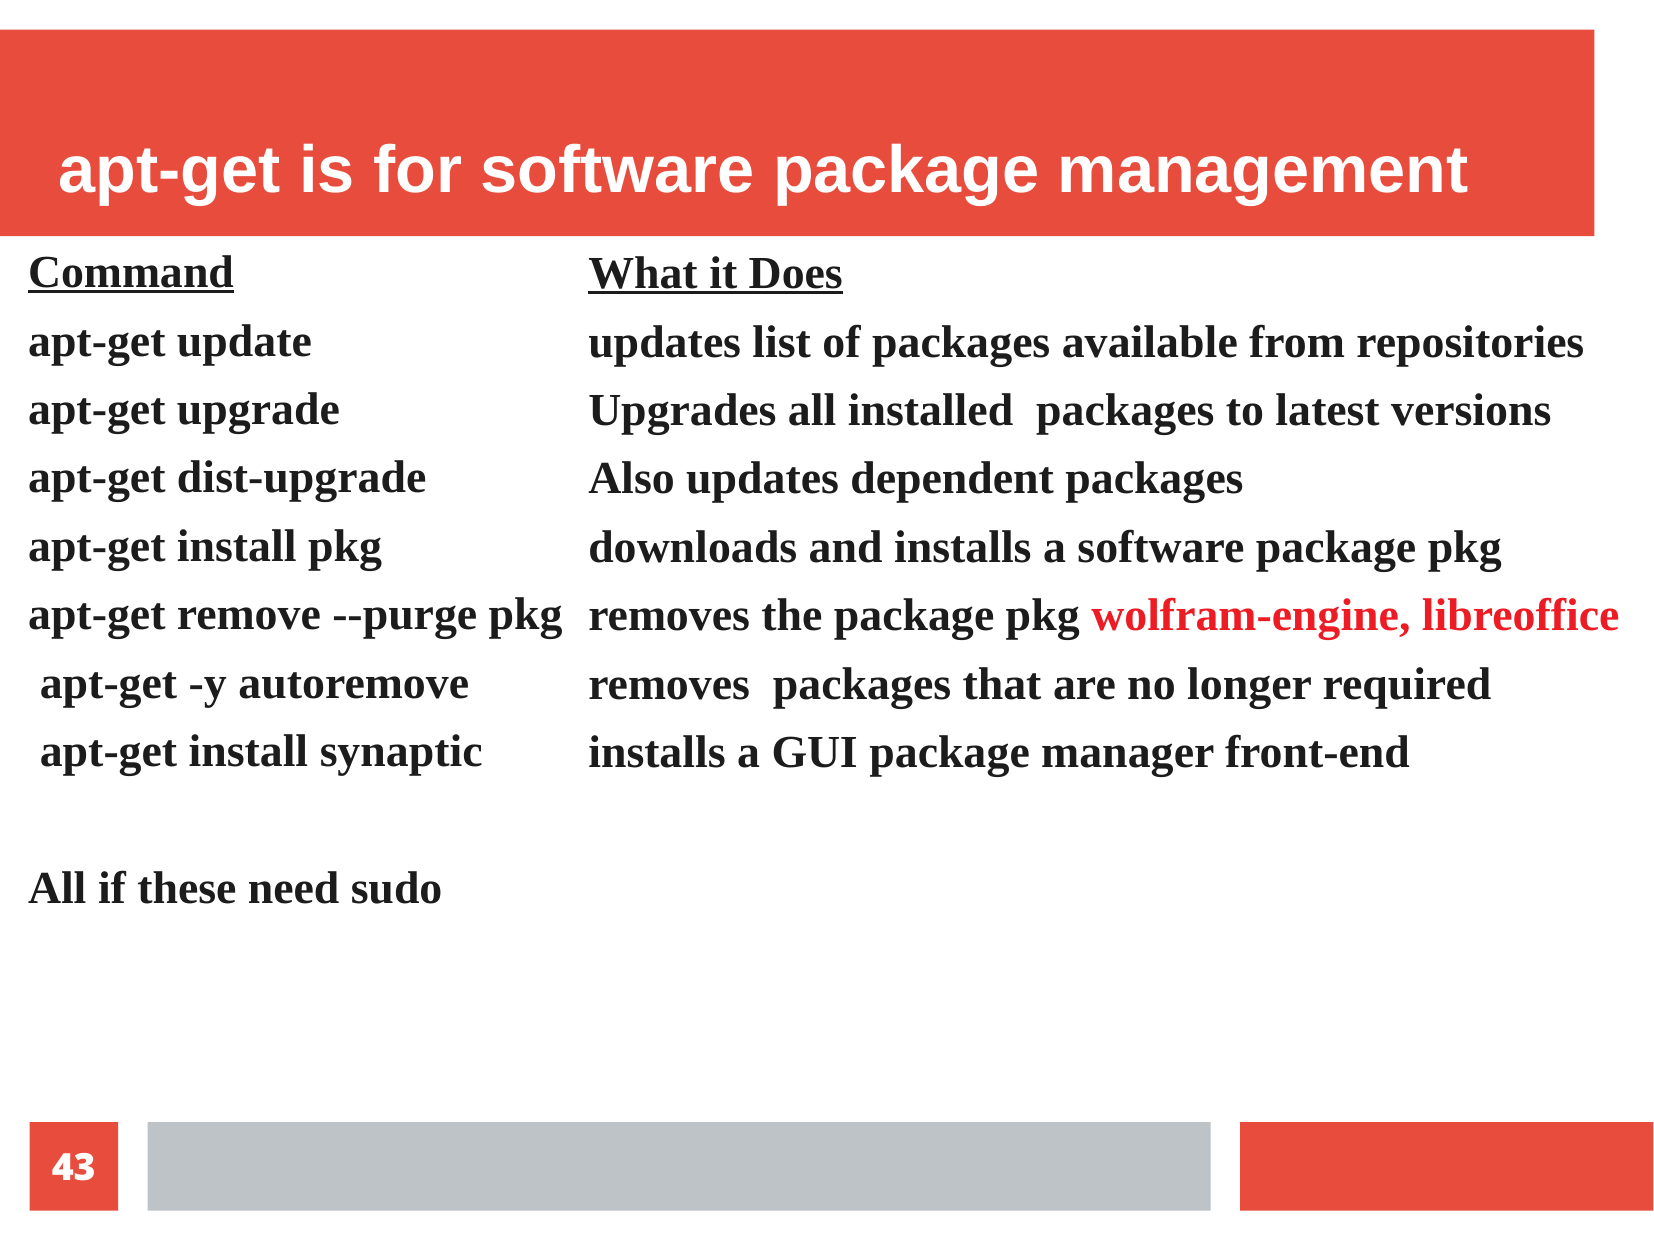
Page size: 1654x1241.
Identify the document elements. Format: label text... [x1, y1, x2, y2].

title apt-get is for software package management [59, 59, 1595, 207]
list What it Does updates list of packages available from repositories Upgrades all installed packages to latest versions Also updates dependent packages downloads and installs a software package pkg removes the package pkg wolfram-engine, libreoffice removes packages that are no longer required installs a GUI package manager front-end [588, 247, 1638, 1081]
list Command apt-get update apt-get upgrade apt-get dist-upgrade apt-get install pkg apt-get remove --purge pkg apt-get -y autoremove apt-get install synaptic All if these need sudo [28, 246, 668, 1080]
